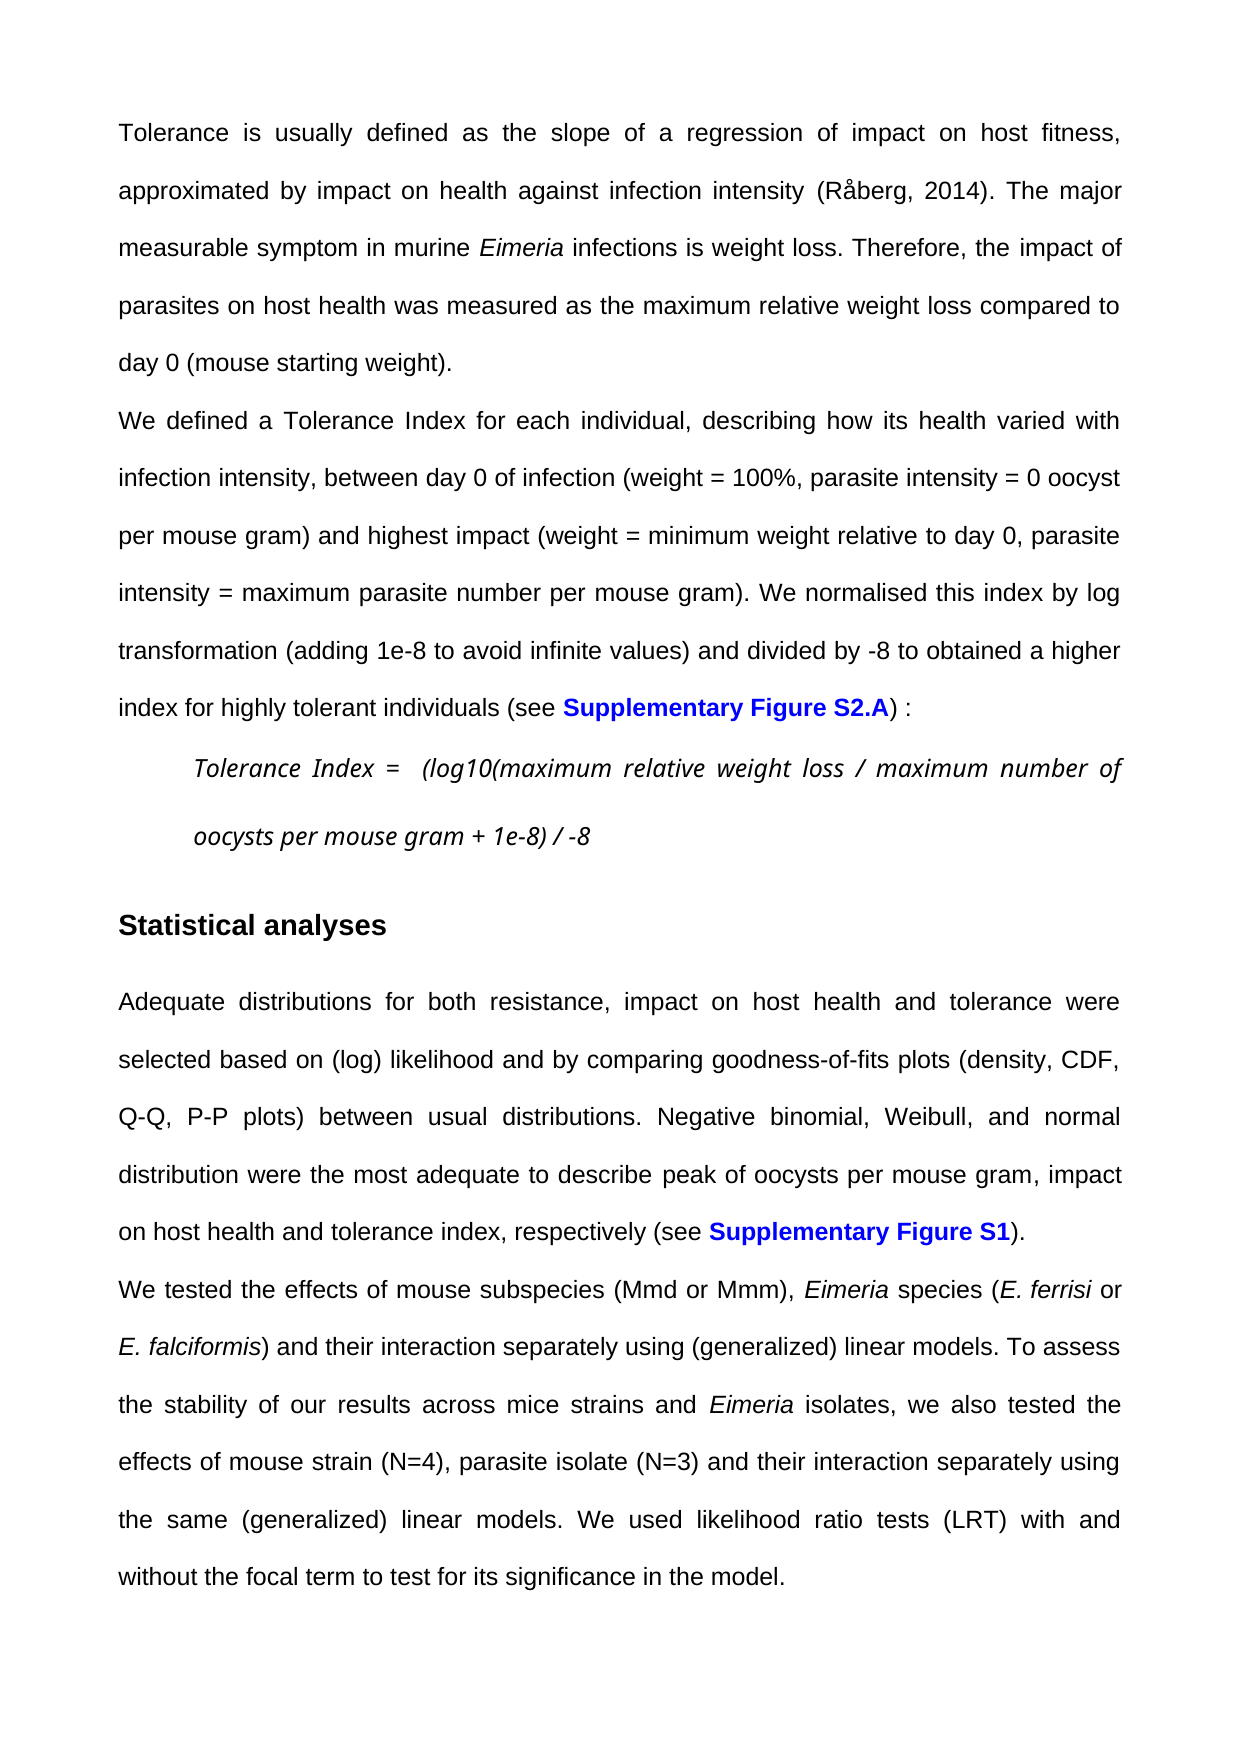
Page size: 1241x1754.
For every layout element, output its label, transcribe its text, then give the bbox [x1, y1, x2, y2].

subtitle Statistical analyses [118, 908, 1122, 941]
text Tolerance Index = (log10(maximum relative weight loss / maximum number of oocysts per mouse gram + 1e-8) / -8 [193, 751, 1122, 853]
text We tested the effects of mouse subspecies (Mmd or Mmm), Eimeria species (E. ferrisi or E. falciformis) and their interaction separately using (generalized) linear models. To assess the stability of our results across mice strains and Eimeria isolates, we also tested the effects of mouse strain (N=4), parasite isolate (N=3) and their interaction separately using the same (generalized) linear models. We used likelihood ratio tests (LRT) with and without the focal term to test for its significance in the model. [118, 1275, 1122, 1591]
text Tolerance is usually defined as the slope of a regression of impact on host fitness, approximated by impact on health against infection intensity (Råberg, 2014). The major measurable symptom in murine Eimeria infections is weight loss. Therefore, the impact of parasites on host health was measured as the maximum relative weight loss compared to day 0 (mouse starting weight). [118, 118, 1122, 377]
text We defined a Tolerance Index for each individual, describing how its health varied with infection intensity, between day 0 of infection (weight = 100%, parasite intensity = 0 oocyst per mouse gram) and highest impact (weight = minimum weight relative to day 0, parasite intensity = maximum parasite number per mouse gram). We normalised this index by log transformation (adding 1e-8 to avoid infinite values) and divided by -8 to obtained a higher index for highly tolerant individuals (see Supplementary Figure S2.A) : [118, 406, 1122, 722]
text Adequate distributions for both resistance, impact on host health and tolerance were selected based on (log) likelihood and by comparing goodness-of-fits plots (density, CDF, Q-Q, P-P plots) between usual distributions. Negative binomial, Weibull, and normal distribution were the most adequate to describe peak of oocysts per mouse gram, impact on host health and tolerance index, respectively (see Supplementary Figure S1). [118, 987, 1122, 1246]
